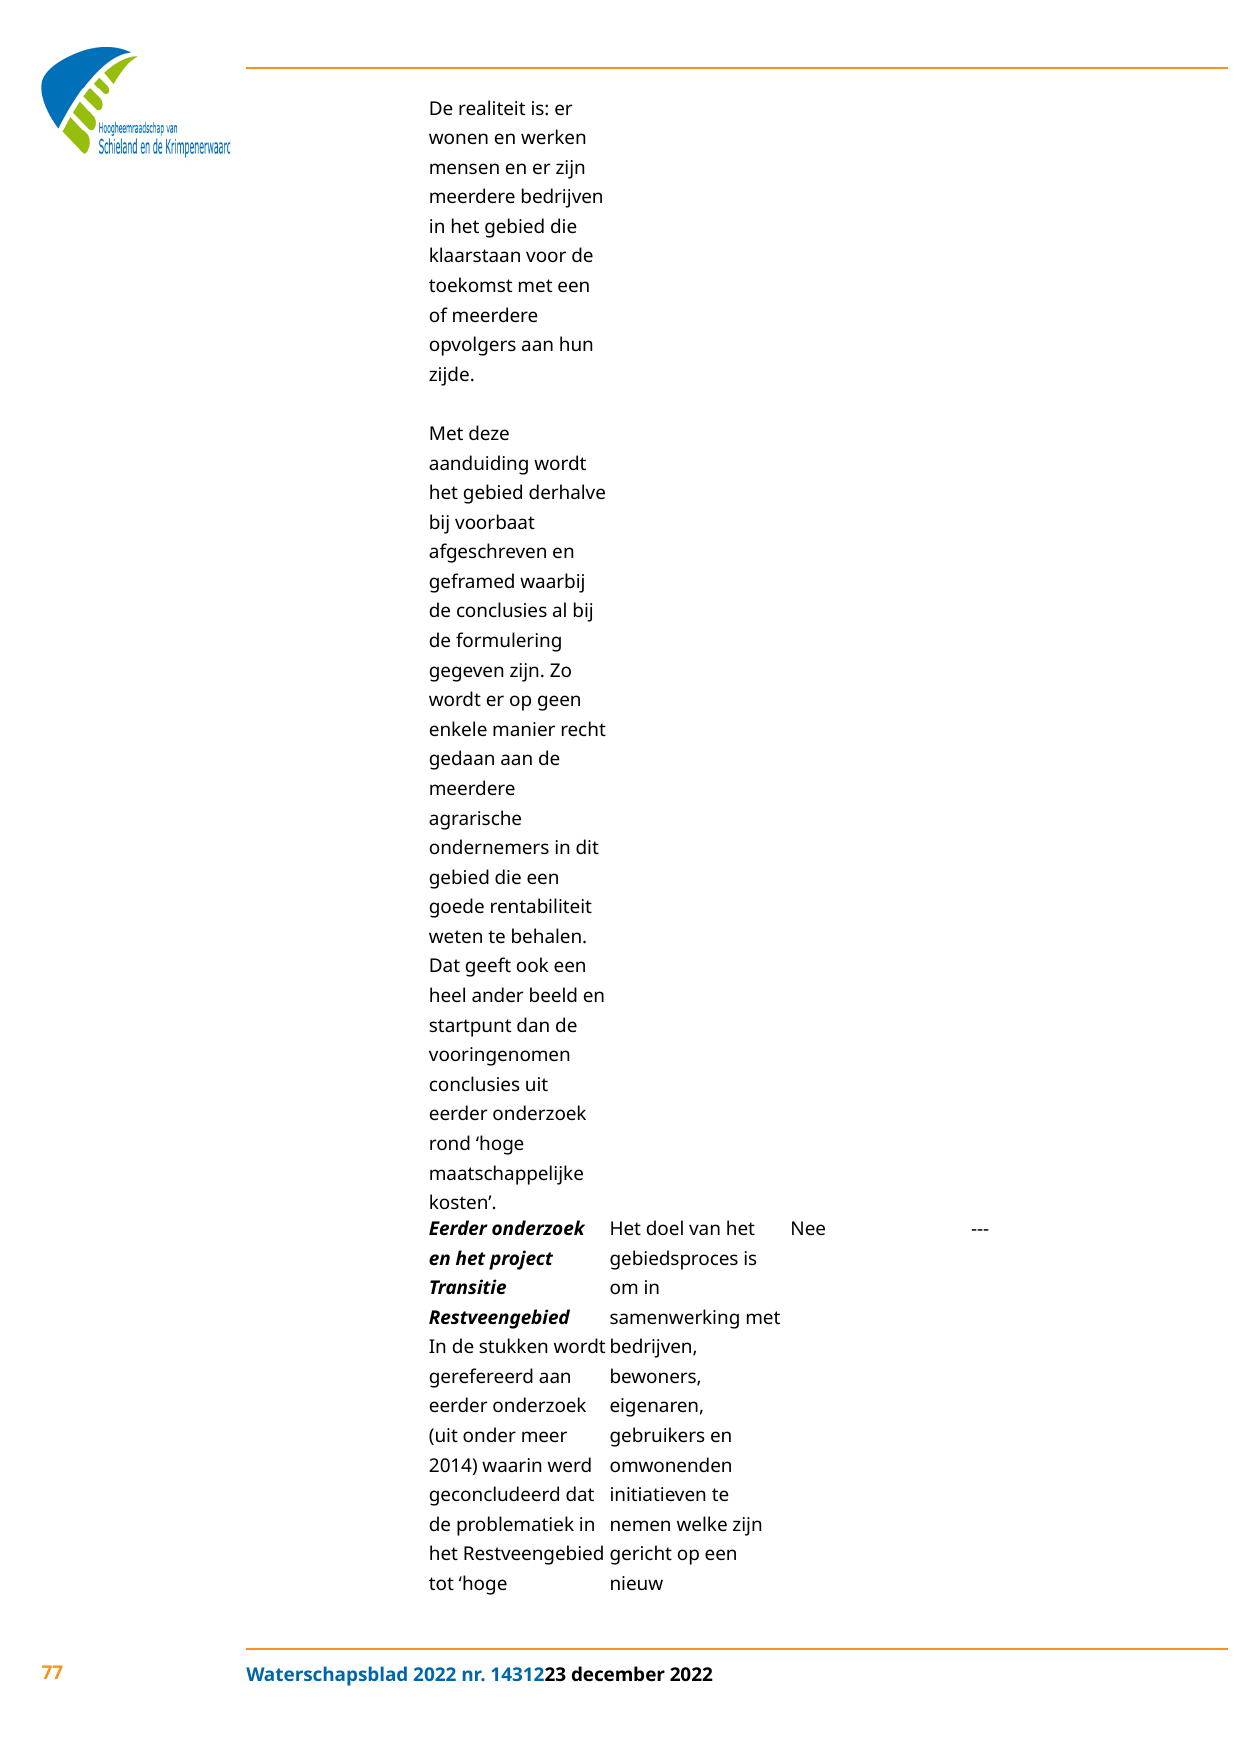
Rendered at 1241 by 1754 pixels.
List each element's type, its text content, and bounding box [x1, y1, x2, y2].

table_cell [609, 95, 790, 1215]
table_cell Eerder onderzoek en het project Transitie Restveengebied In de stukken wordt gerefereerd aan eerder onderzoek (uit onder meer 2014) waarin werd geconcludeerd dat de problematiek in het Restveengebied tot ‘hoge [429, 1215, 609, 1596]
table_cell Het doel van het gebiedsproces is om in samenwerking met bedrijven, bewoners, eigenaren, gebruikers en omwonenden initiatieven te nemen welke zijn gericht op een nieuw [609, 1215, 790, 1596]
table_cell --- [971, 95, 1152, 1215]
table_cell De realiteit is: er wonen en werken mensen en er zijn meerdere bedrijven in het gebied die klaarstaan voor de toekomst met een of meerdere opvolgers aan hun zijde. Met deze aanduiding wordt het gebied derhalve bij voorbaat afgeschreven en geframed waarbij de conclusies al bij de formulering gegeven zijn. Zo wordt er op geen enkele manier recht gedaan aan de meerdere agrarische ondernemers in dit gebied die een goede rentabiliteit weten te behalen. Dat geeft ook een heel ander beeld en startpunt dan de vooringenomen conclusies uit eerder onderzoek rond ‘hoge maatschappelijke kosten’. [429, 95, 609, 1215]
table_cell [248, 95, 429, 1596]
table_cell --- [971, 1215, 1152, 1596]
picture [41, 47, 231, 172]
table_cell Nee [790, 1215, 971, 1596]
table_cell [790, 95, 971, 1215]
